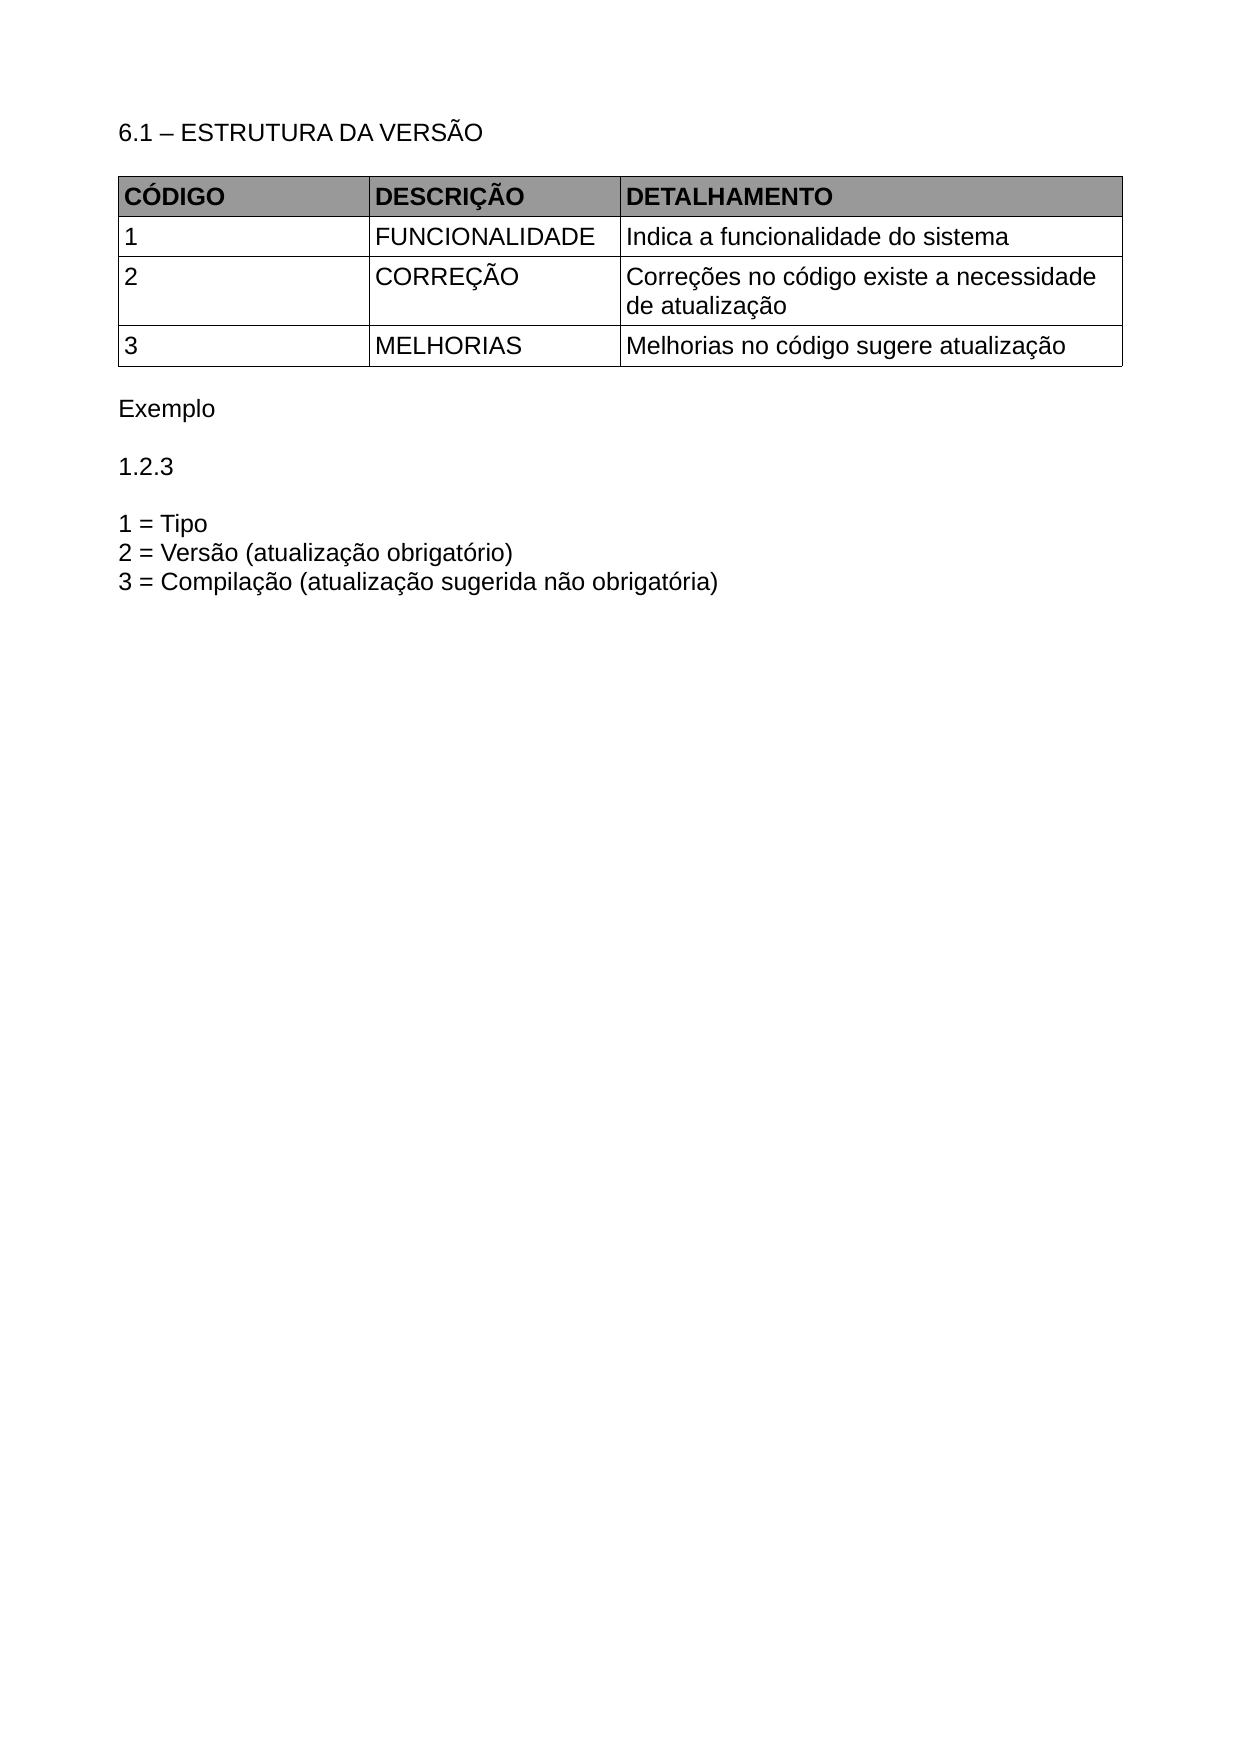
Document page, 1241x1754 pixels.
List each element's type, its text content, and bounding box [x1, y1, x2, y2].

text 6.1 – ESTRUTURA DA VERSÃO [118, 118, 1122, 147]
text 3 = Compilação (atualização sugerida não obrigatória) [118, 567, 1122, 596]
table_header DESCRIÇÃO [370, 177, 620, 216]
table_cell 3 [119, 326, 369, 366]
table_cell FUNCIONALIDADE [370, 217, 620, 256]
table_cell Indica a funcionalidade do sistema [621, 217, 1122, 256]
table_cell MELHORIAS [370, 326, 620, 366]
table_header CÓDIGO [119, 177, 369, 216]
text 1.2.3 [118, 452, 1122, 481]
table_cell Melhorias no código sugere atualização [621, 326, 1122, 366]
text Exemplo [118, 394, 1122, 423]
table_cell 2 [119, 257, 369, 325]
table_cell 1 [119, 217, 369, 256]
text 1 = Tipo [118, 509, 1122, 538]
table_header DETALHAMENTO [621, 177, 1122, 216]
text 2 = Versão (atualização obrigatório) [118, 538, 1122, 567]
table_cell Correções no código existe a necessidade de atualização [621, 257, 1122, 325]
table_cell CORREÇÃO [370, 257, 620, 325]
